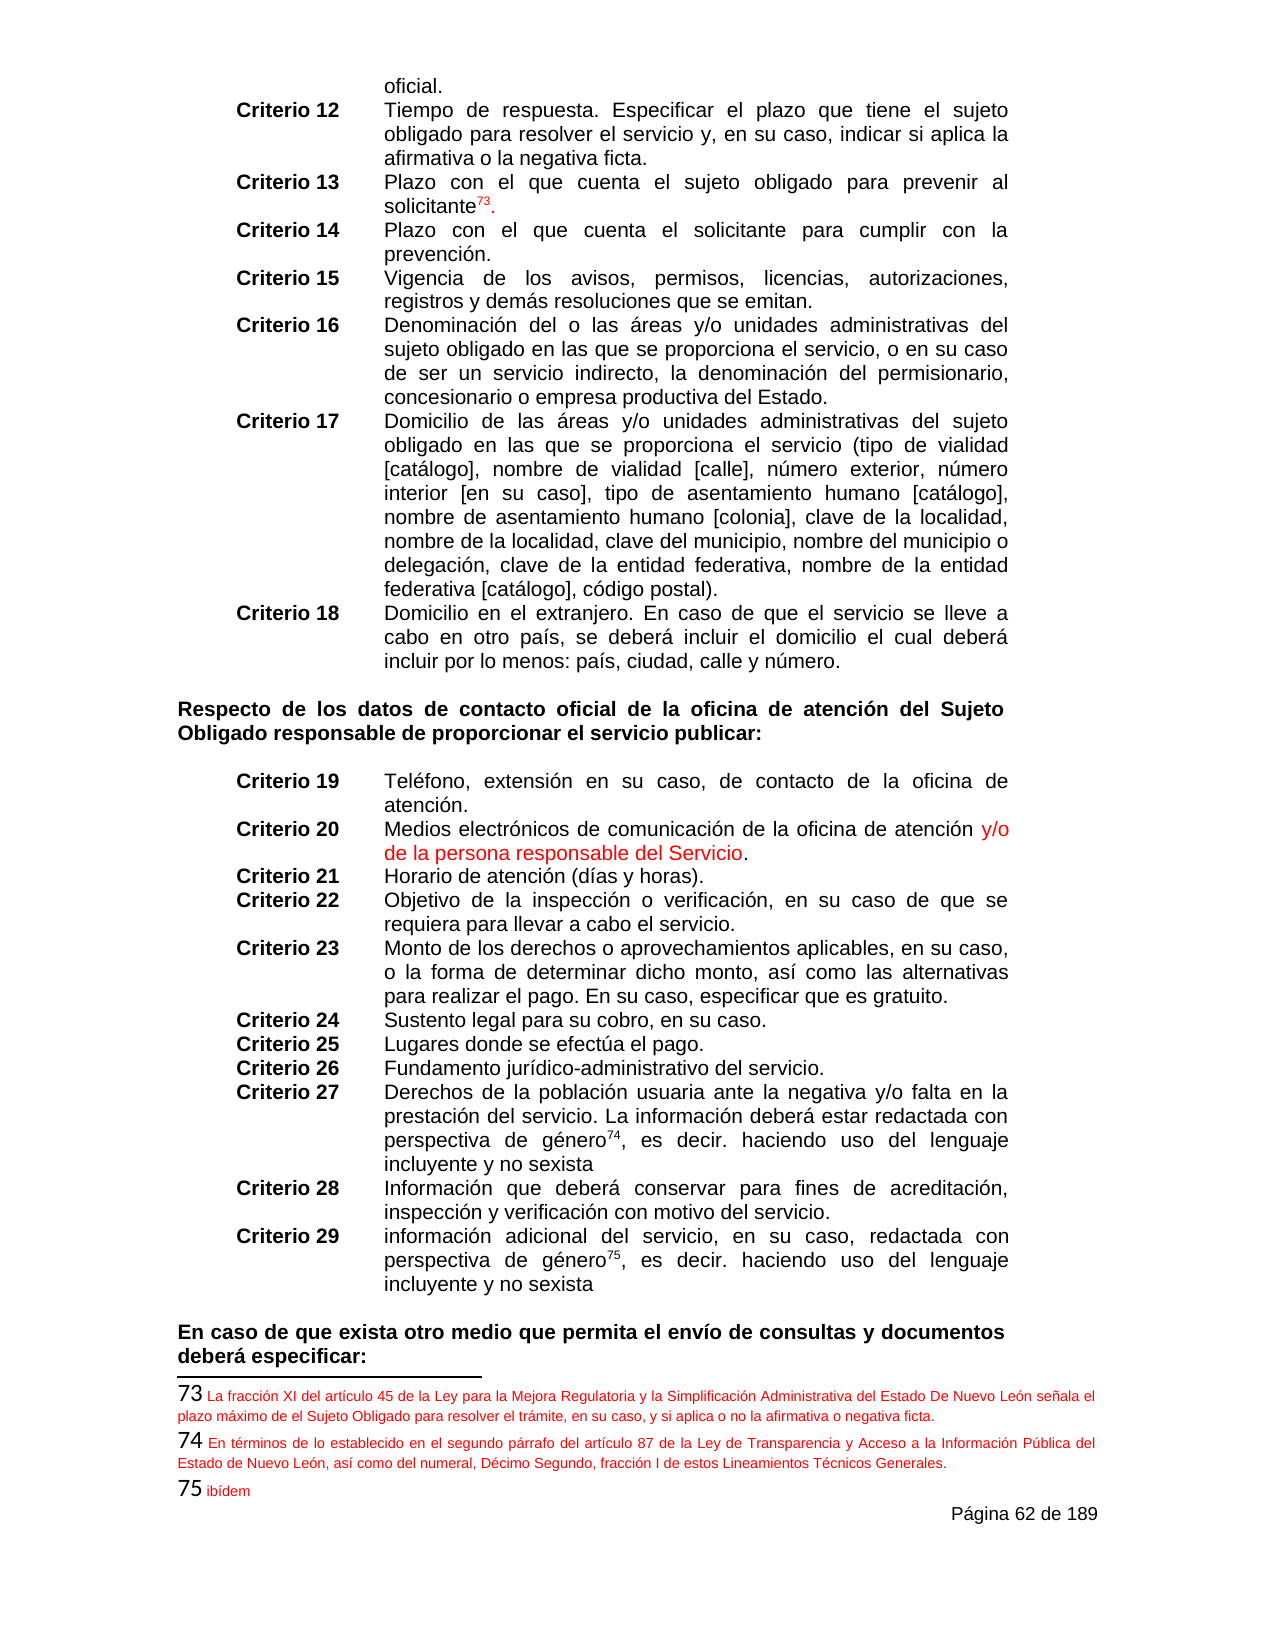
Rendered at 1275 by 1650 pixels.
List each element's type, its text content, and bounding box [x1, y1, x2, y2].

text Criterio 17 Domicilio de las áreas y/o unidades administrativas del sujeto obligado en las que se proporciona el servicio (tipo de vialidad [catálogo], nombre de vialidad [calle], número exterior, número interior [en su caso], tipo de asentamiento humano [catálogo], nombre de asentamiento humano [colonia], clave de la localidad, nombre de la localidad, clave del municipio, nombre del municipio o delegación, clave de la entidad federativa, nombre de la entidad federativa [catálogo], código postal). [236, 409, 1009, 601]
text Criterio 27 Derechos de la población usuaria ante la negativa y/o falta en la prestación del servicio. La información deberá estar redactada con perspectiva de género, es decir. haciendo uso del lenguaje incluyente y no sexista [236, 1080, 1009, 1176]
text Criterio 19 Teléfono, extensión en su caso, de contacto de la oficina de atención. [236, 768, 1009, 816]
text Criterio 23 Monto de los derechos o aprovechamientos aplicables, en su caso, o la forma de determinar dicho monto, así como las alternativas para realizar el pago. En su caso, especificar que es gratuito. [236, 936, 1009, 1008]
text Criterio 22 Objetivo de la inspección o verificación, en su caso de que se requiera para llevar a cabo el servicio. [236, 888, 1009, 936]
text En términos de lo establecido en el segundo párrafo del artículo 87 de la Ley de Transparencia y Acceso a la Información Pública del Estado de Nuevo León, así como del numeral, Décimo Segundo, fracción I de estos Lineamientos Técnicos Generales. [177, 1424, 1098, 1472]
text Criterio 15 Vigencia de los avisos, permisos, licencias, autorizaciones, registros y demás resoluciones que se emitan. [236, 265, 1009, 313]
text Criterio 18 Domicilio en el extranjero. En caso de que el servicio se lleve a cabo en otro país, se deberá incluir el domicilio el cual deberá incluir por lo menos: país, ciudad, calle y número. [236, 601, 1009, 673]
text Criterio 26 Fundamento jurídico-administrativo del servicio. [236, 1056, 1009, 1080]
text Criterio 20 Medios electrónicos de comunicación de la oficina de atención y/o de la persona responsable del Servicio. [236, 816, 1009, 864]
text Criterio 25 Lugares donde se efectúa el pago. [236, 1032, 1009, 1056]
text Respecto de los datos de contacto oficial de la oficina de atención del Sujeto Obligado responsable de proporcionar el servicio publicar: [177, 697, 1006, 744]
text Criterio 13 Plazo con el que cuenta el sujeto obligado para prevenir al solicitante. [236, 169, 1009, 217]
text oficial. [236, 74, 1009, 98]
text Criterio 28 Información que deberá conservar para fines de acreditación, inspección y verificación con motivo del servicio. [236, 1176, 1009, 1224]
text Criterio 24 Sustento legal para su cobro, en su caso. [236, 1008, 1009, 1032]
text Criterio 21 Horario de atención (días y horas). [236, 864, 1009, 888]
text En caso de que exista otro medio que permita el envío de consultas y documentos deberá especificar: [177, 1319, 1006, 1367]
text ibídem [177, 1472, 1098, 1502]
text Criterio 16 Denominación del o las áreas y/o unidades administrativas del sujeto obligado en las que se proporciona el servicio, o en su caso de ser un servicio indirecto, la denominación del permisionario, concesionario o empresa productiva del Estado. [236, 313, 1009, 409]
text La fracción XI del artículo 45 de la Ley para la Mejora Regulatoria y la Simplificación Administrativa del Estado De Nuevo León señala el plazo máximo de el Sujeto Obligado para resolver el trámite, en su caso, y si aplica o no la afirmativa o negativa ficta. [177, 1377, 1098, 1424]
text Criterio 14 Plazo con el que cuenta el solicitante para cumplir con la prevención. [236, 217, 1009, 265]
text Criterio 29 información adicional del servicio, en su caso, redactada con perspectiva de género, es decir. haciendo uso del lenguaje incluyente y no sexista [236, 1224, 1009, 1296]
text Criterio 12 Tiempo de respuesta. Especificar el plazo que tiene el sujeto obligado para resolver el servicio y, en su caso, indicar si aplica la afirmativa o la negativa ficta. [236, 98, 1009, 169]
